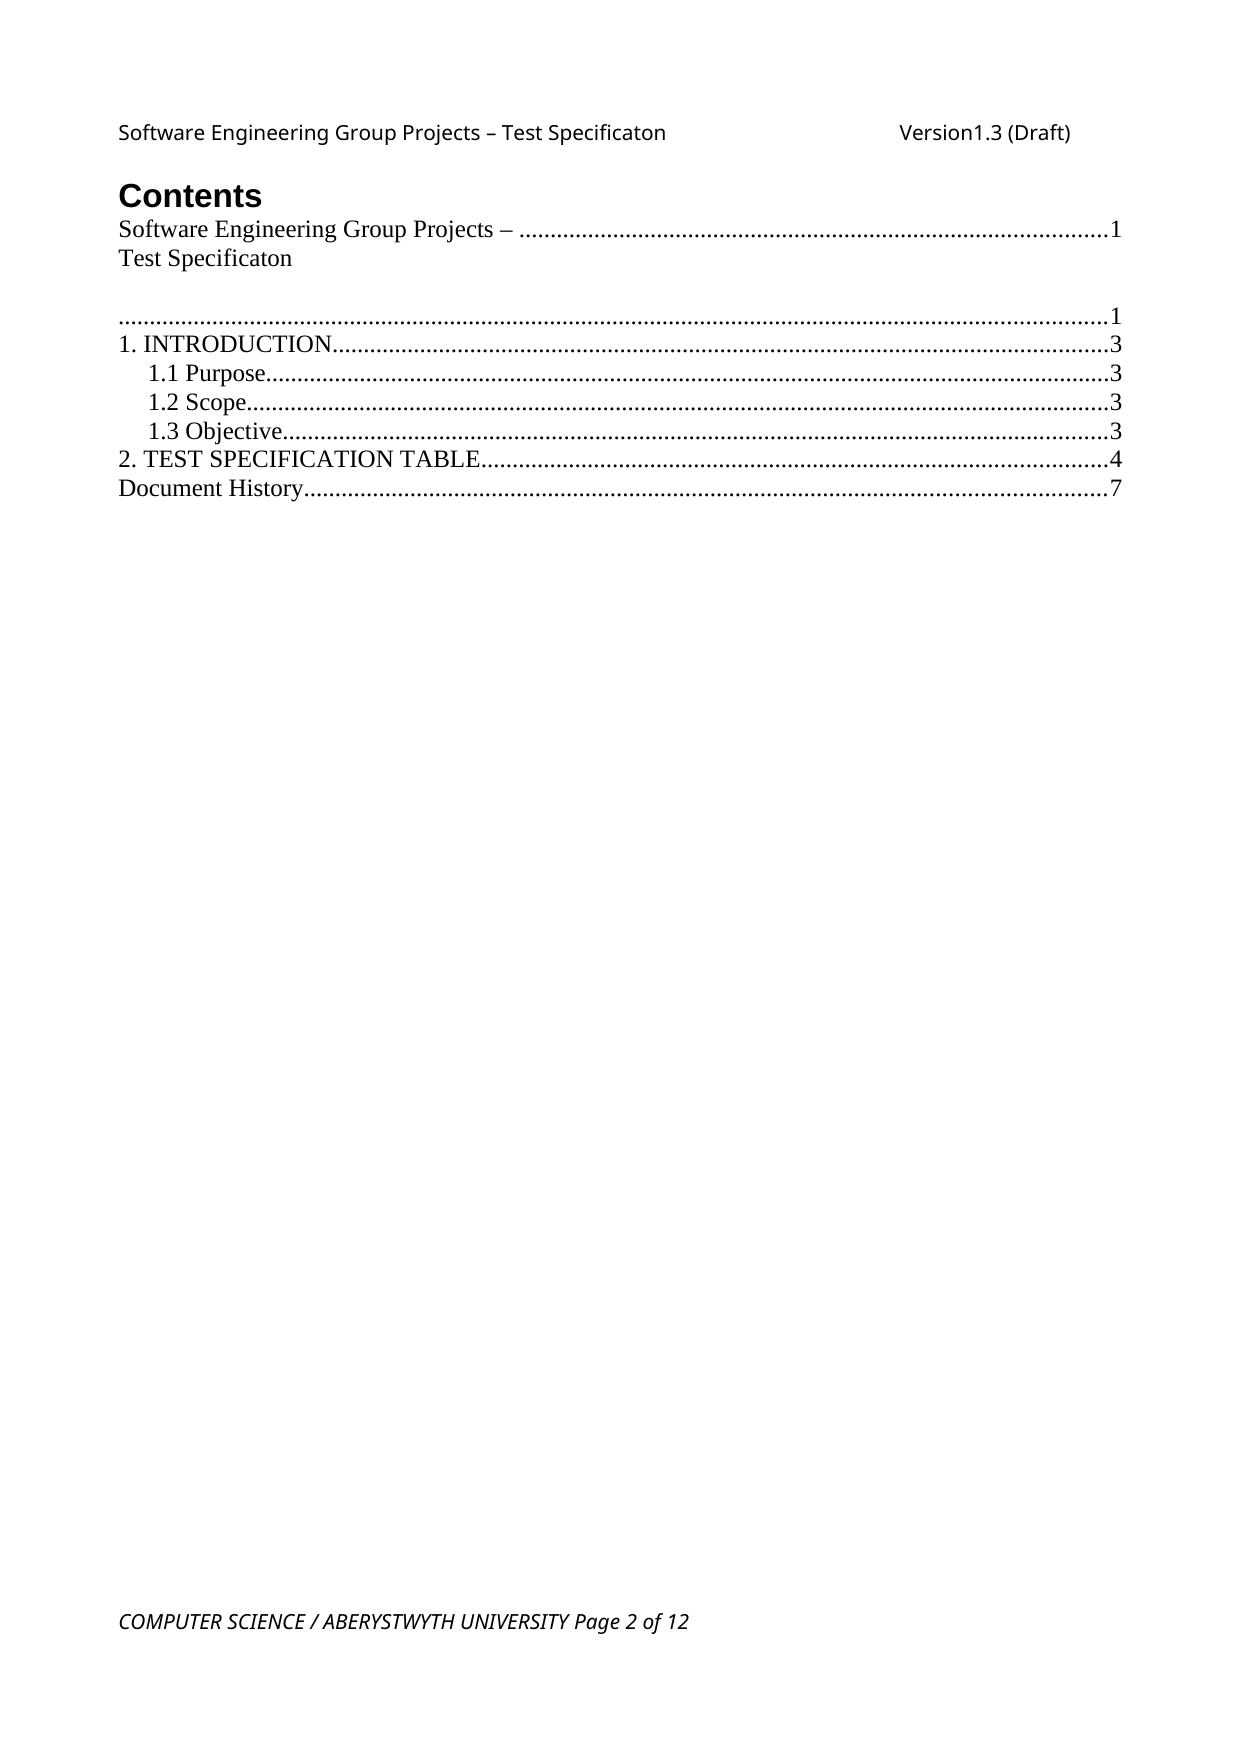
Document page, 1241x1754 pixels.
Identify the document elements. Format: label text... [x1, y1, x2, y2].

text Software Engineering Group Projects – 1 [118, 214, 1122, 243]
text 1.3 Objective 3 [148, 416, 1122, 444]
subtitle Contents [118, 176, 1122, 214]
text 1.2 Scope 3 [148, 387, 1122, 416]
text Test Specificaton 1 [118, 243, 1122, 329]
text Document History 7 [118, 473, 1122, 502]
text 2. TEST SPECIFICATION TABLE 4 [118, 444, 1122, 473]
text 1. INTRODUCTION 3 [118, 329, 1122, 358]
text 1.1 Purpose 3 [148, 358, 1122, 387]
